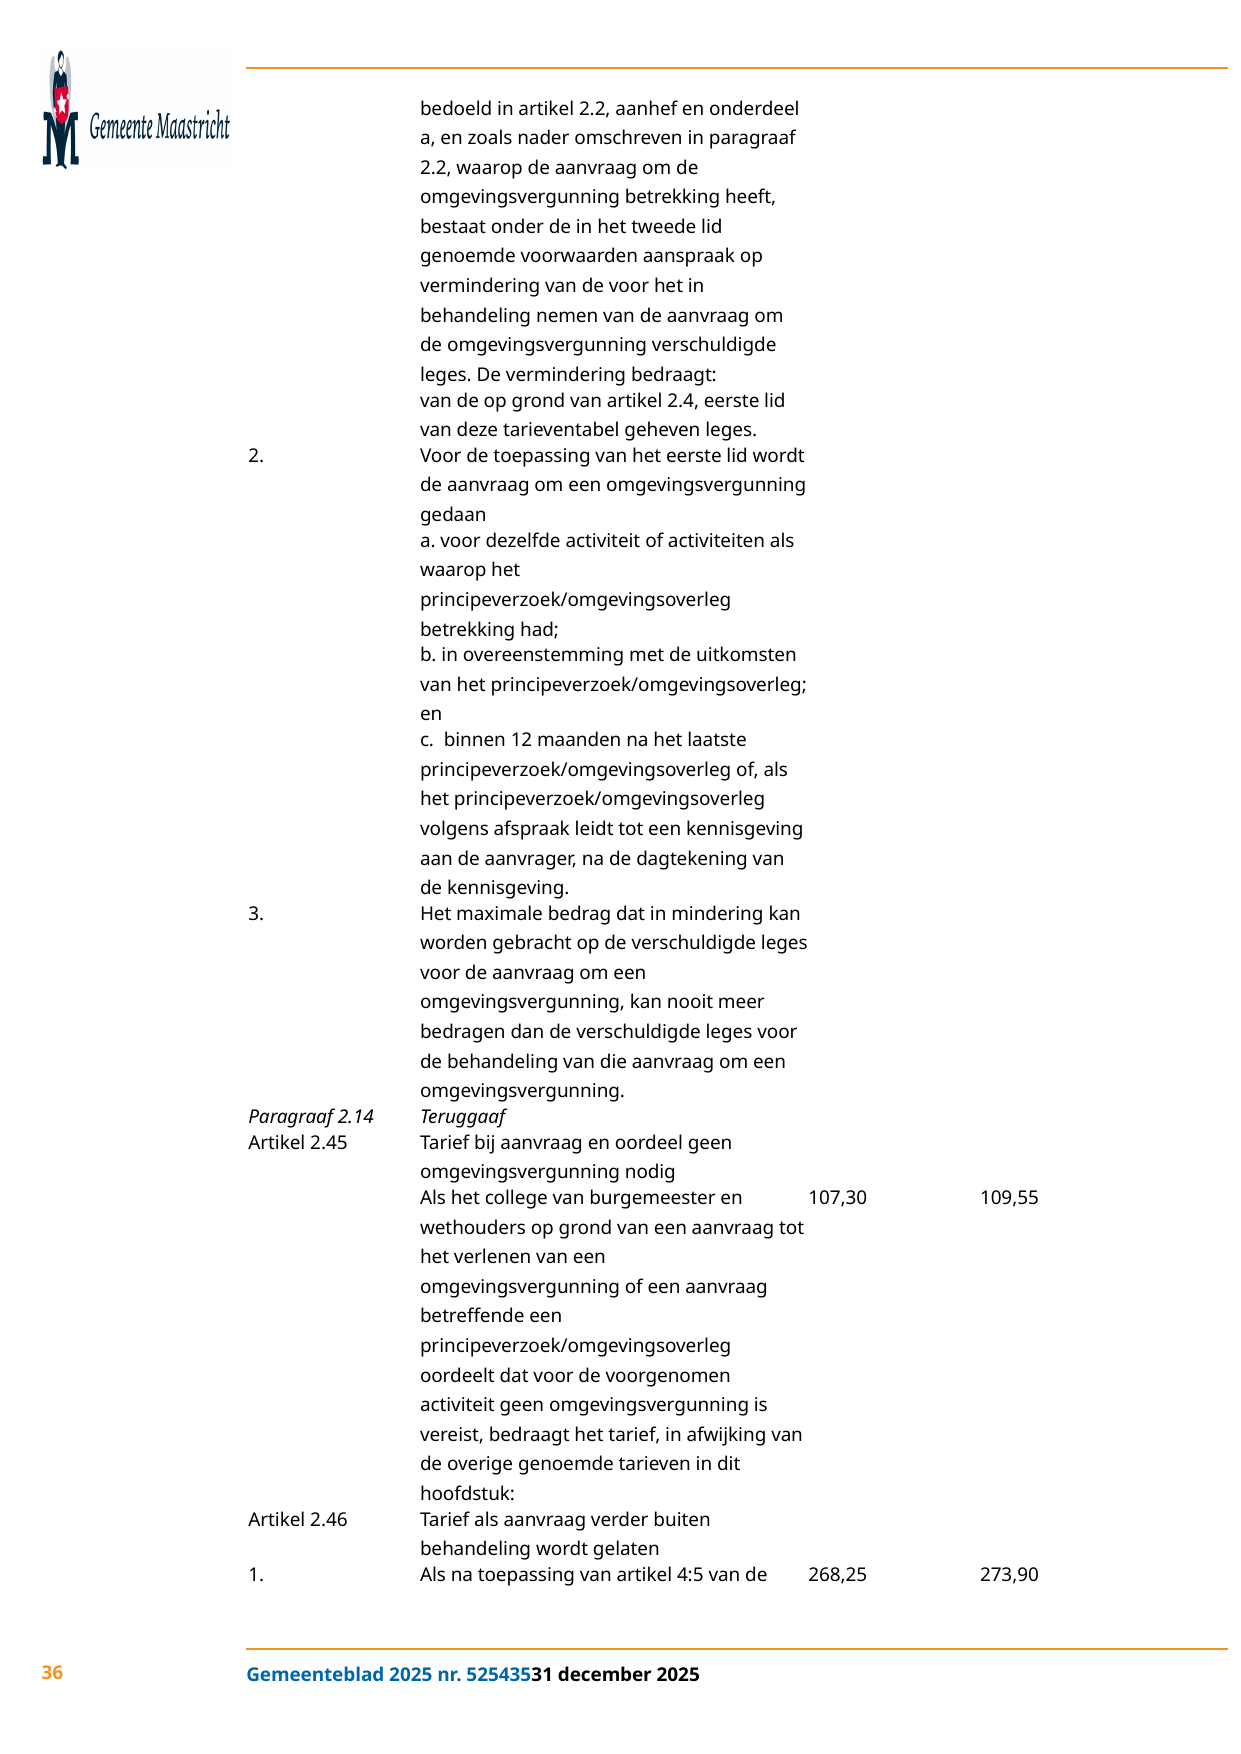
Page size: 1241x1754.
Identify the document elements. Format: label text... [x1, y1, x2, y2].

table_cell [980, 900, 1152, 1103]
table_cell [808, 641, 980, 726]
table_cell 2. [248, 442, 420, 527]
table_cell bedoeld in artikel 2.2, aanhef en onderdeel a, en zoals nader omschreven in paragraaf 2.2, waarop de aanvraag om de omgevingsvergunning betrekking heeft, bestaat onder de in het tweede lid genoemde voorwaarden aanspraak op vermindering van de voor het in behandeling nemen van de aanvraag om de omgevingsvergunning verschuldigde leges. De vermindering bedraagt: [420, 95, 808, 387]
table_cell [980, 1103, 1152, 1129]
table_cell [248, 1184, 420, 1506]
table_cell [980, 641, 1152, 726]
table_cell 3. [248, 900, 420, 1103]
table_cell [980, 1129, 1152, 1184]
table_cell Het maximale bedrag dat in mindering kan worden gebracht op de verschuldigde leges voor de aanvraag om een omgevingsvergunning, kan nooit meer bedragen dan de verschuldigde leges voor de behandeling van die aanvraag om een omgevingsvergunning. [420, 900, 808, 1103]
table_cell b. in overeenstemming met de uitkomsten van het principeverzoek/omgevingsoverleg; en [420, 641, 808, 726]
table_cell Tarief bij aanvraag en oordeel geen omgevingsvergunning nodig [420, 1129, 808, 1184]
table_cell 107,30 [808, 1184, 980, 1506]
picture [41, 47, 231, 172]
table_cell 109,55 [980, 1184, 1152, 1506]
table_cell [808, 1506, 980, 1561]
table_cell [808, 1103, 980, 1129]
table_cell [808, 726, 980, 900]
table_cell Tarief als aanvraag verder buiten behandeling wordt gelaten [420, 1506, 808, 1561]
table_cell [808, 442, 980, 527]
table_cell [248, 726, 420, 900]
table_cell [248, 641, 420, 726]
table_cell [980, 387, 1152, 442]
table_cell [248, 95, 420, 387]
table_cell [980, 1506, 1152, 1561]
table_cell van de op grond van artikel 2.4, eerste lid van deze tarieventabel geheven leges. [420, 387, 808, 442]
table_cell Artikel 2.46 [248, 1506, 420, 1561]
table_cell Artikel 2.45 [248, 1129, 420, 1184]
table_cell Paragraaf 2.14 [248, 1103, 420, 1129]
table_cell [808, 1129, 980, 1184]
table_cell [808, 900, 980, 1103]
table_cell Voor de toepassing van het eerste lid wordt de aanvraag om een omgevingsvergunning gedaan [420, 442, 808, 527]
table_cell [248, 527, 420, 641]
table_cell 273,90 [980, 1561, 1152, 1587]
table_cell Als het college van burgemeester en wethouders op grond van een aanvraag tot het verlenen van een omgevingsvergunning of een aanvraag betreffende een principeverzoek/omgevingsoverleg oordeelt dat voor de voorgenomen activiteit geen omgevingsvergunning is vereist, bedraagt het tarief, in afwijking van de overige genoemde tarieven in dit hoofdstuk: [420, 1184, 808, 1506]
table_cell [248, 387, 420, 442]
table_cell Teruggaaf [420, 1103, 808, 1129]
table_cell a. voor dezelfde activiteit of activiteiten als waarop het principeverzoek/omgevingsoverleg betrekking had; [420, 527, 808, 641]
table_cell 1. [248, 1561, 420, 1587]
table_cell [808, 387, 980, 442]
table_cell 268,25 [808, 1561, 980, 1587]
table_cell [808, 527, 980, 641]
table_cell Als na toepassing van artikel 4:5 van de [420, 1561, 808, 1587]
table_cell [980, 527, 1152, 641]
table_cell [980, 442, 1152, 527]
table_cell [808, 95, 980, 387]
table_cell [980, 726, 1152, 900]
table_cell c. binnen 12 maanden na het laatste principeverzoek/omgevingsoverleg of, als het principeverzoek/omgevingsoverleg volgens afspraak leidt tot een kennisgeving aan de aanvrager, na de dagtekening van de kennisgeving. [420, 726, 808, 900]
table_cell [980, 95, 1152, 387]
